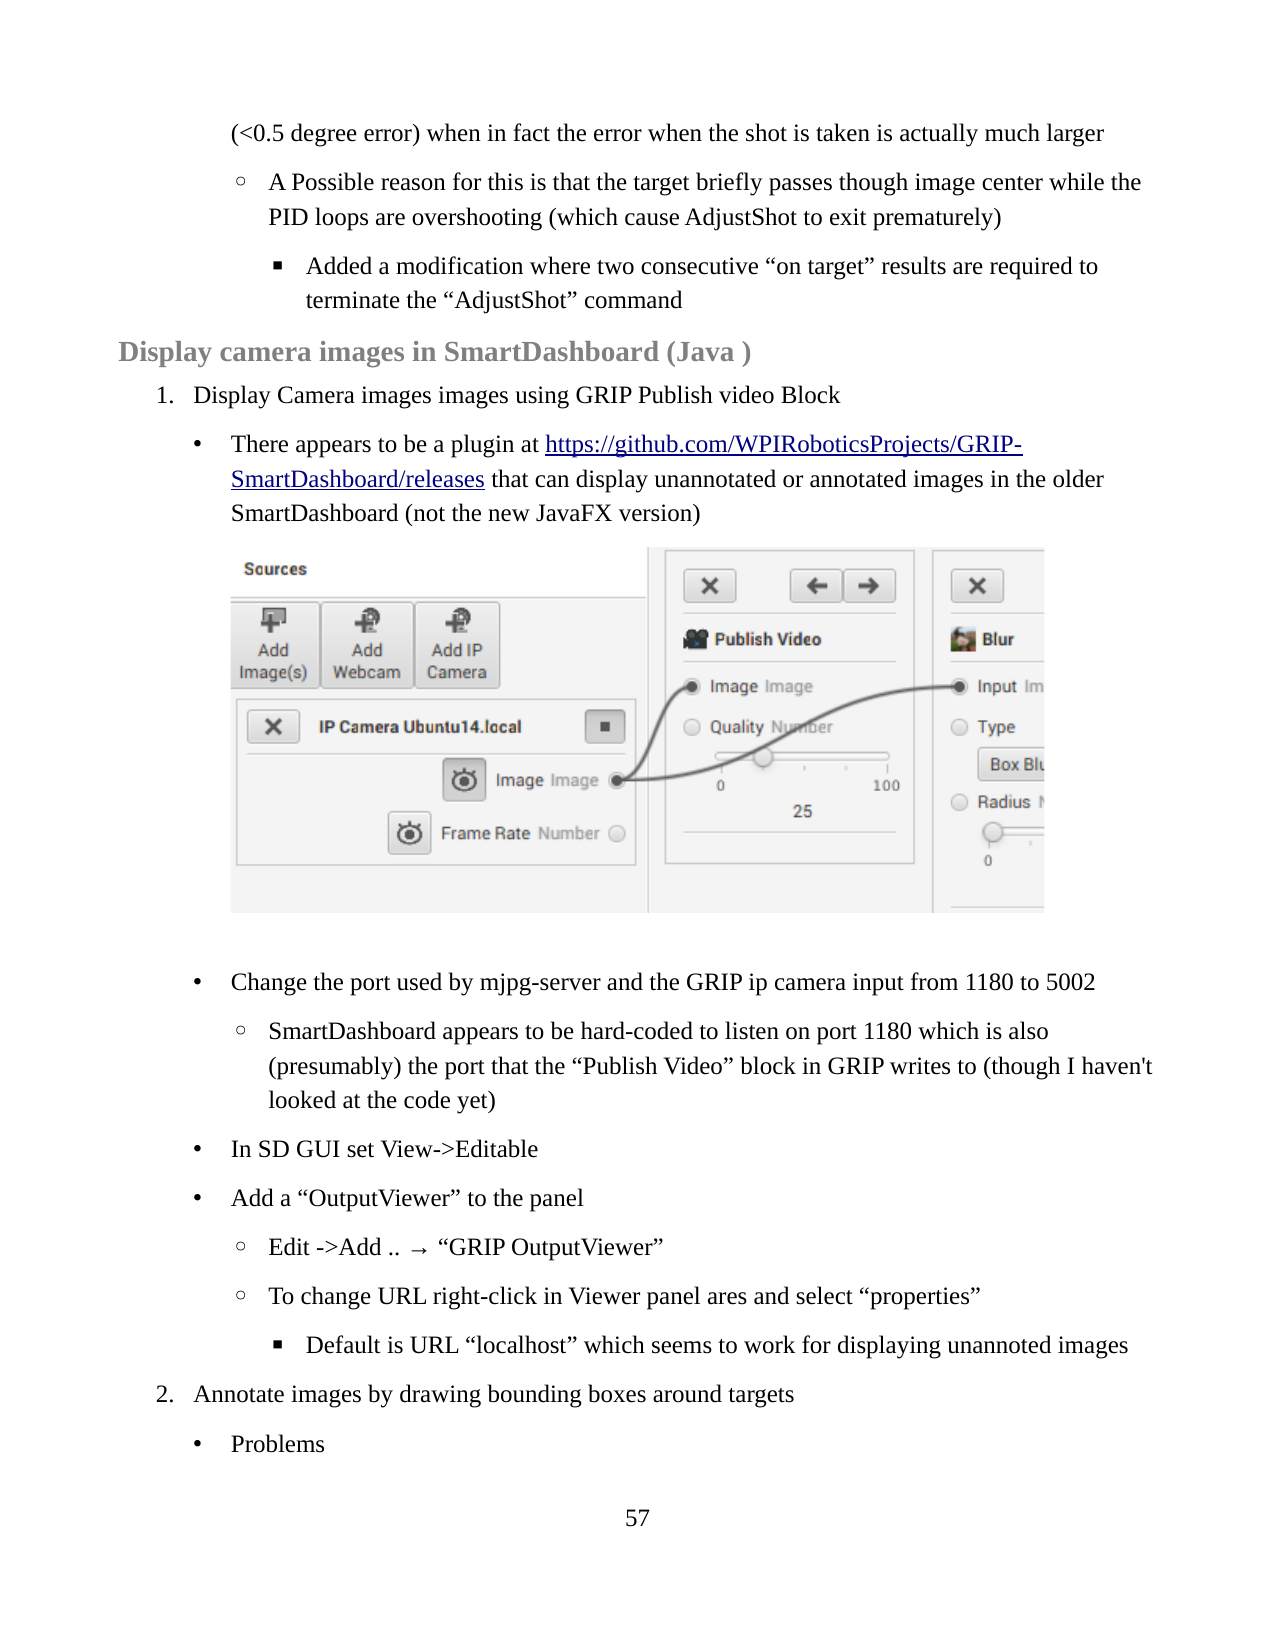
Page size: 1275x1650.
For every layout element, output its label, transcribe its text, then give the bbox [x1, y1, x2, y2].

list To change URL right-click in Viewer panel ares and select “properties” [231, 1281, 1157, 1310]
subtitle Display camera images in SmartDashboard (Java ) [118, 334, 1157, 368]
list Annotate images by drawing bounding boxes around targets [156, 1379, 1157, 1408]
list (<0.5 degree error) when in fact the error when the shot is taken is actually much larger [193, 118, 1157, 147]
list Add a “OutputViewer” to the panel [193, 1183, 1157, 1212]
list Edit ->Add .. → “GRIP OutputViewer” [231, 1232, 1157, 1261]
list Added a modification where two consecutive “on target” results are required to terminate the “AdjustShot” command [268, 251, 1157, 314]
list Default is URL “localhost” which seems to work for displaying unannoted images [268, 1331, 1157, 1359]
list There appears to be a plugin at https://github.com/WPIRoboticsProjects/GRIP-SmartDashboard/releases that can display unannotated or annotated images in the older SmartDashboard (not the new JavaFX version) [193, 429, 1157, 527]
list SmartDashboard appears to be hard-coded to listen on port 1180 which is also (presumably) the port that the “Publish Video” block in GRIP writes to (though I haven't looked at the code yet) [231, 1016, 1157, 1114]
list Problems [193, 1429, 1157, 1457]
list Display Camera images images using GRIP Publish video Block [156, 380, 1157, 409]
picture [230, 547, 1045, 913]
list In SD GUI set View->Editable [193, 1134, 1157, 1163]
list A Possible reason for this is that the target briefly passes though image center while the PID loops are overshooting (which cause AdjustShot to exit prematurely) [231, 167, 1157, 230]
list Change the port used by mjpg-server and the GRIP ip camera input from 1180 to 5002 [193, 967, 1157, 996]
